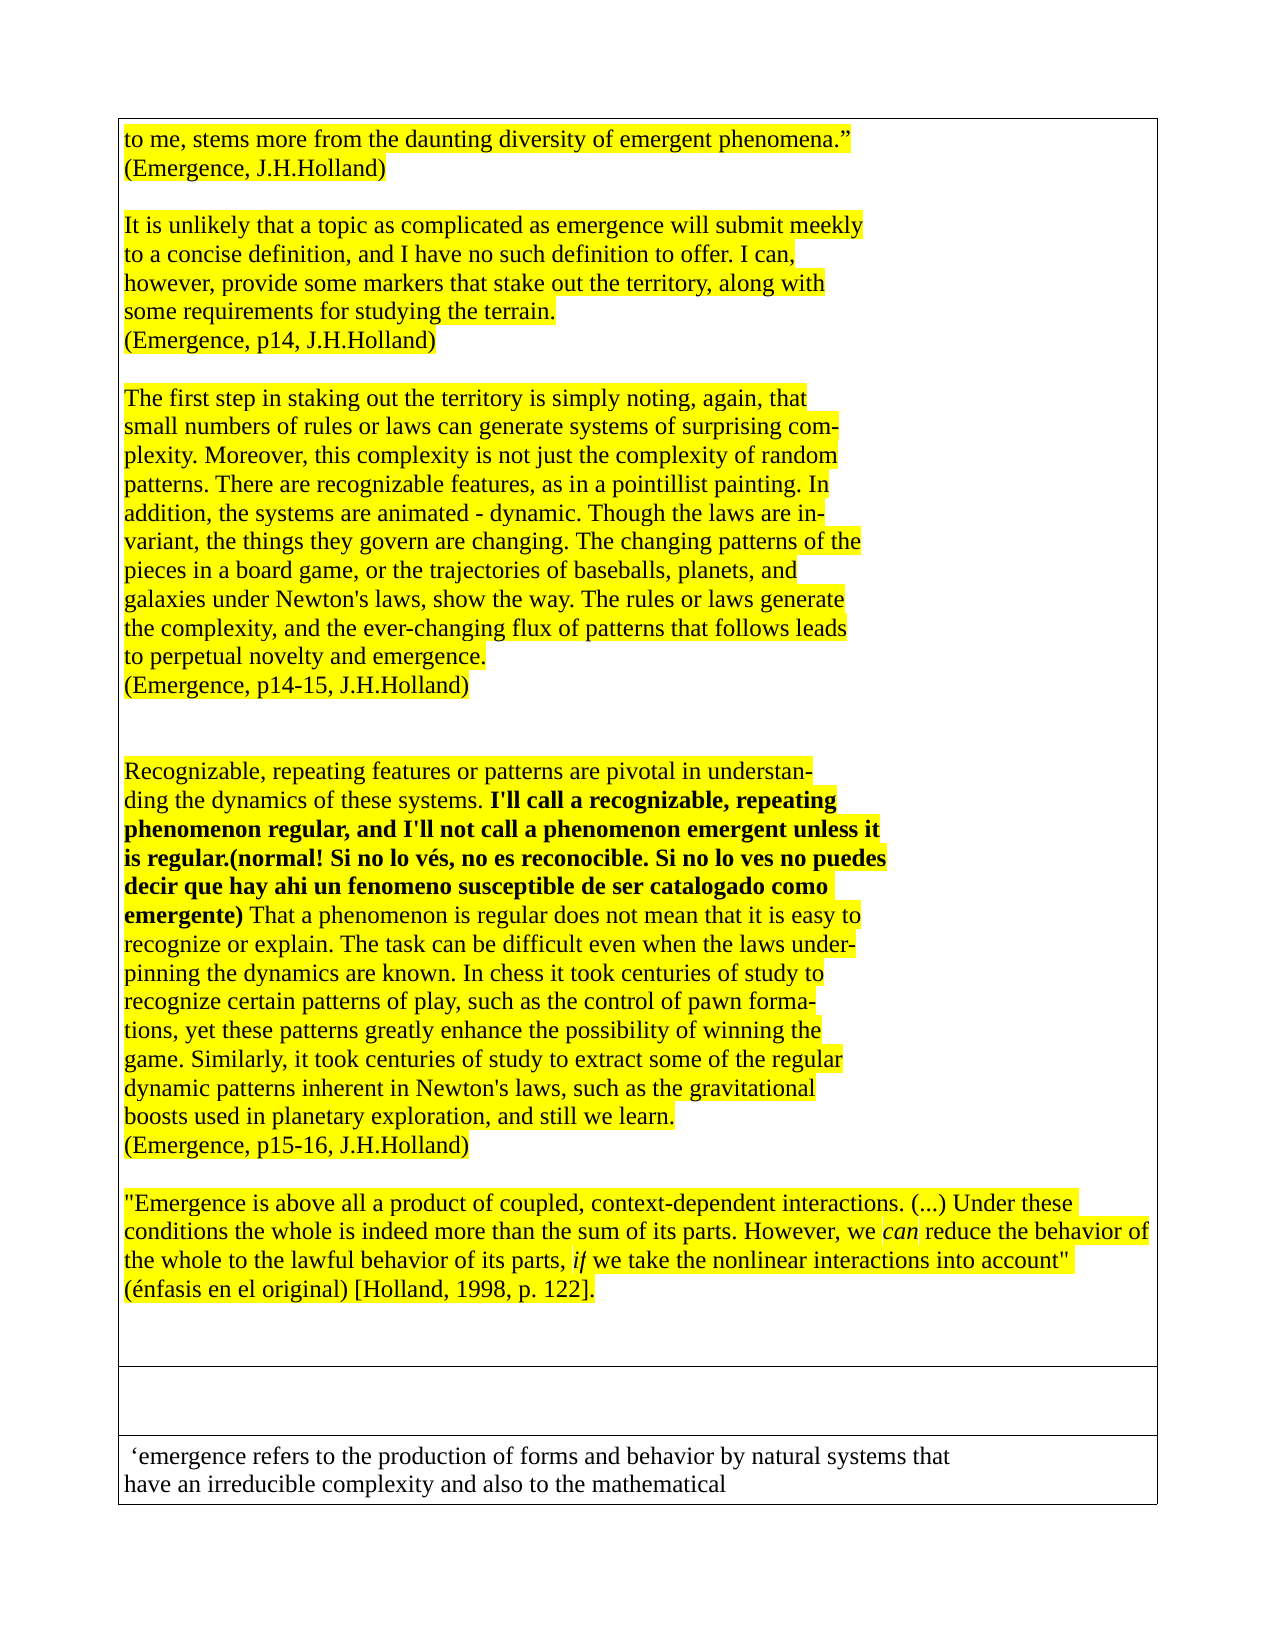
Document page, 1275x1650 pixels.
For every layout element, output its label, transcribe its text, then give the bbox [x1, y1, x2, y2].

table_cell ‘emergence refers to the production of forms and behavior by natural systems that have an irreducible complexity and also to the mathematical [119, 1436, 1157, 1504]
table_cell [119, 1367, 1157, 1435]
table_cell to me, stems more from the daunting diversity of emergent phenomena.” (Emergence, J.H.Holland) It is unlikely that a topic as complicated as emergence will submit meekly to a concise definition, and I have no such definition to offer. I can, however, provide some markers that stake out the territory, along with some requirements for studying the terrain. (Emergence, p14, J.H.Holland) The first step in staking out the territory is simply noting, again, that small numbers of rules or laws can generate systems of surprising com- plexity. Moreover, this complexity is not just the complexity of random patterns. There are recognizable features, as in a pointillist painting. In addition, the systems are animated - dynamic. Though the laws are in- variant, the things they govern are changing. The changing patterns of the pieces in a board game, or the trajectories of baseballs, planets, and galaxies under Newton's laws, show the way. The rules or laws generate the complexity, and the ever-changing flux of patterns that follows leads to perpetual novelty and emergence. (Emergence, p14-15, J.H.Holland) Recognizable, repeating features or patterns are pivotal in understan- ding the dynamics of these systems. I'll call a recognizable, repeating phenomenon regular, and I'll not call a phenomenon emergent unless it is regular.(normal! Si no lo vés, no es reconocible. Si no lo ves no puedes decir que hay ahi un fenomeno susceptible de ser catalogado como emergente) That a phenomenon is regular does not mean that it is easy to recognize or explain. The task can be difficult even when the laws under- pinning the dynamics are known. In chess it took centuries of study to recognize certain patterns of play, such as the control of pawn forma- tions, yet these patterns greatly enhance the possibility of winning the game. Similarly, it took centuries of study to extract some of the regular dynamic patterns inherent in Newton's laws, such as the gravitational boosts used in planetary exploration, and still we learn. (Emergence, p15-16, J.H.Holland) "Emergence is above all a product of coupled, context-dependent interactions. (...) Under these conditions the whole is indeed more than the sum of its parts. However, we can reduce the behavior of the whole to the lawful behavior of its parts, if we take the nonlinear interactions into account" (énfasis en el original) [Holland, 1998, p. 122]. [119, 119, 1157, 1366]
